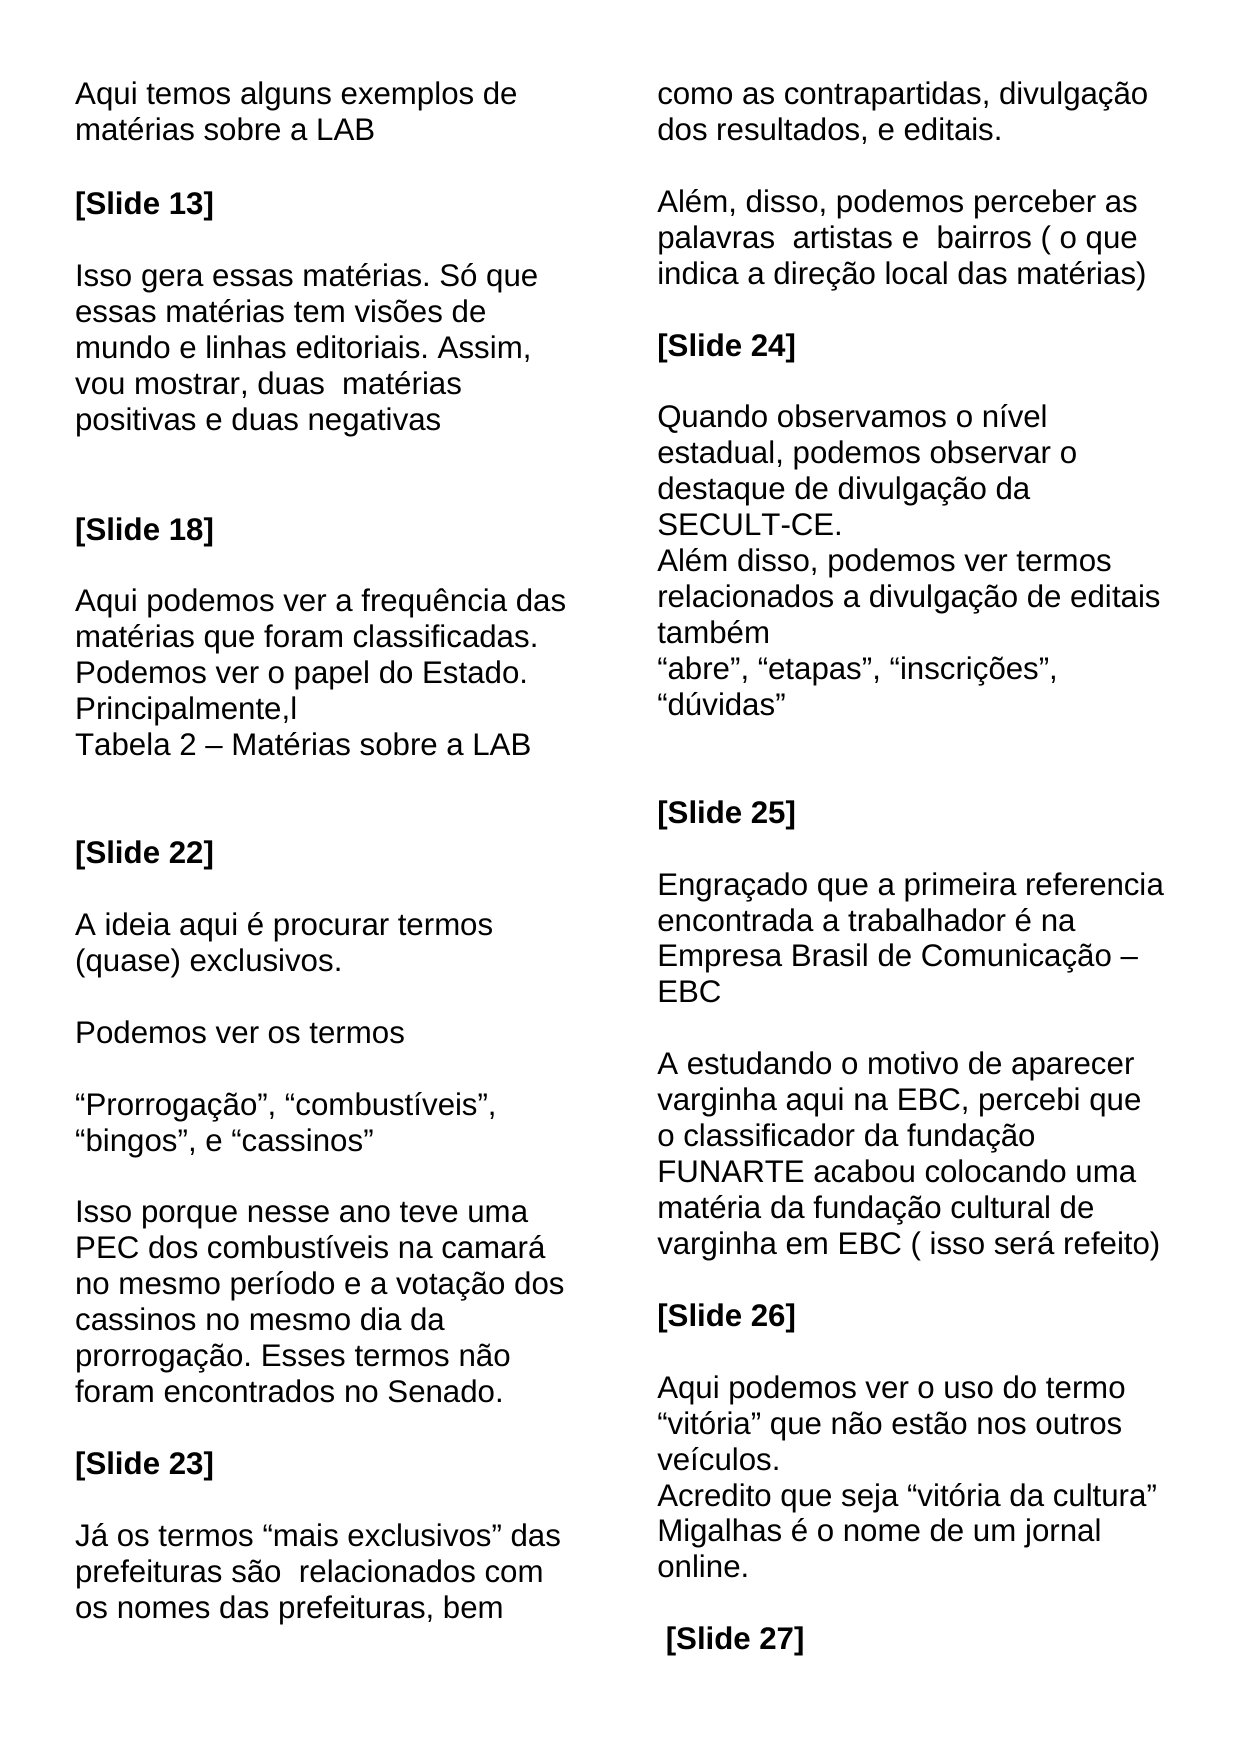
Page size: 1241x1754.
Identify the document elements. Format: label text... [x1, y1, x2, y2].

text A estudando o motivo de aparecer varginha aqui na EBC, percebi que o classificador da fundação FUNARTE acabou colocando uma matéria da fundação cultural de varginha em EBC ( isso será refeito) [657, 1045, 1165, 1261]
text Além disso, podemos ver termos relacionados a divulgação de editais também [657, 542, 1165, 650]
text Migalhas é o nome de um jornal online. [657, 1512, 1165, 1584]
text [Slide 22] [75, 834, 583, 870]
text A ideia aqui é procurar termos (quase) exclusivos. [75, 906, 583, 978]
text como as contrapartidas, divulgação dos resultados, e editais. [657, 75, 1165, 147]
text Isso gera essas matérias. Só que essas matérias tem visões de mundo e linhas editoriais. Assim, vou mostrar, duas matérias positivas e duas negativas [75, 257, 583, 437]
text Podemos ver os termos [75, 1014, 583, 1050]
text [Slide 18] [75, 511, 583, 547]
text “Prorrogação”, “combustíveis”, “bingos”, e “cassinos” [75, 1086, 583, 1157]
text Quando observamos o nível estadual, podemos observar o destaque de divulgação da SECULT-CE. [657, 398, 1165, 542]
text Aqui podemos ver o uso do termo “vitória” que não estão nos outros veículos. [657, 1369, 1165, 1477]
text “abre”, “etapas”, “inscrições”, “dúvidas” [657, 650, 1165, 722]
text Isso porque nesse ano teve uma PEC dos combustíveis na camará no mesmo período e a votação dos cassinos no mesmo dia da prorrogação. Esses termos não foram encontrados no Senado. [75, 1193, 583, 1409]
text [Slide 25] [657, 794, 1165, 830]
text [Slide 23] [75, 1445, 583, 1481]
text [Slide 26] [657, 1297, 1165, 1333]
text [Slide 27] [657, 1620, 1165, 1656]
text Tabela 2 – Matérias sobre a LAB [75, 726, 583, 762]
text Aqui temos alguns exemplos de matérias sobre a LAB [75, 75, 583, 147]
text [Slide 24] [657, 327, 1165, 362]
text Além, disso, podemos perceber as palavras artistas e bairros ( o que indica a direção local das matérias) [657, 183, 1165, 291]
text Aqui podemos ver a frequência das matérias que foram classificadas. [75, 582, 583, 654]
text Engraçado que a primeira referencia encontrada a trabalhador é na Empresa Brasil de Comunicação – EBC [657, 866, 1165, 1009]
text Podemos ver o papel do Estado. Principalmente,l [75, 654, 583, 726]
text Já os termos “mais exclusivos” das prefeituras são relacionados com os nomes das prefeituras, bem [75, 1517, 583, 1625]
text [Slide 13] [75, 185, 583, 221]
text Acredito que seja “vitória da cultura” [657, 1477, 1165, 1512]
